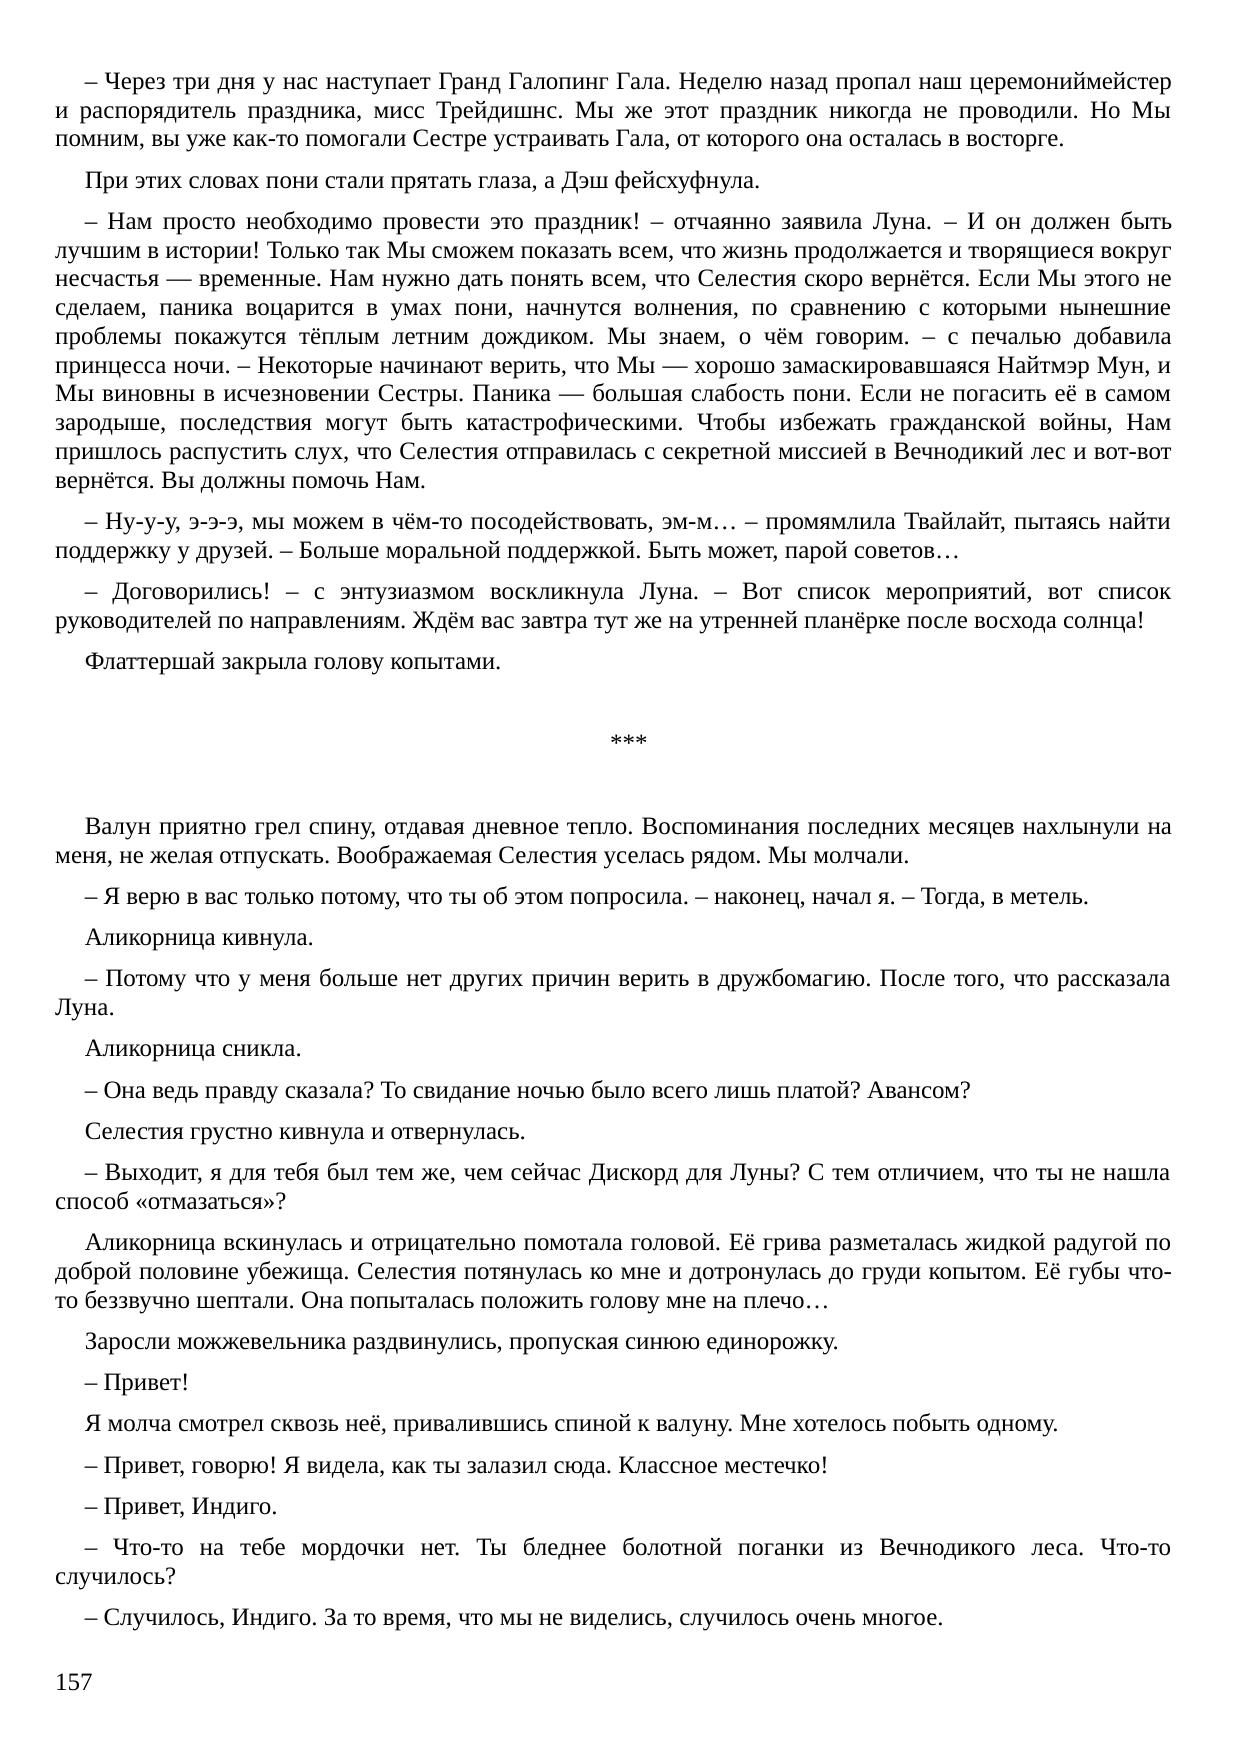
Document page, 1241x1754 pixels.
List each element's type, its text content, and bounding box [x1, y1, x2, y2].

text – Нам просто необходимо провести это праздник! – отчаянно заявила Луна. – И он должен быть лучшим в истории! Только так Мы сможем показать всем, что жизнь продолжается и творящиеся вокруг несчастья — временные. Нам нужно дать понять всем, что Селестия скоро вернётся. Если Мы этого не сделаем, паника воцарится в умах пони, начнутся волнения, по сравнению с которыми нынешние проблемы покажутся тёплым летним дождиком. Мы знаем, о чём говорим. – с печалью добавила принцесса ночи. – Некоторые начинают верить, что Мы — хорошо замаскировавшаяся Найтмэр Мун, и Мы виновны в исчезновении Сестры. Паника — большая слабость пони. Если не погасить её в самом зародыше, последствия могут быть катастрофическими. Чтобы избежать гражданской войны, Нам пришлось распустить слух, что Селестия отправилась с секретной миссией в Вечнодикий лес и вот-вот вернётся. Вы должны помочь Нам. [55, 206, 1173, 493]
text – Через три дня у нас наступает Гранд Галопинг Гала. Неделю назад пропал наш церемониймейстер и распорядитель праздника, мисс Трейдишнс. Мы же этот праздник никогда не проводили. Но Мы помним, вы уже как-то помогали Сестре устраивать Гала, от которого она осталась в восторге. [55, 66, 1173, 152]
text – Договорились! – с энтузиазмом воскликнула Луна. – Вот список мероприятий, вот список руководителей по направлениям. Ждём вас завтра тут же на утренней планёрке после восхода солнца! [55, 576, 1173, 633]
text При этих словах пони стали прятать глаза, а Дэш фейсхуфнула. [55, 165, 1173, 193]
text Заросли можжевельника раздвинулись, пропуская синюю единорожку. [55, 1326, 1173, 1355]
text Валун приятно грел спину, отдавая дневное тепло. Воспоминания последних месяцев нахлынули на меня, не желая отпускать. Воображаемая Селестия уселась рядом. Мы молчали. [55, 811, 1173, 868]
text – Она ведь правду сказала? То свидание ночью было всего лишь платой? Авансом? [55, 1075, 1173, 1103]
text *** [55, 728, 1173, 757]
text – Привет, Индиго. [55, 1491, 1173, 1520]
text Аликорница кивнула. [55, 922, 1173, 951]
text Селестия грустно кивнула и отвернулась. [55, 1116, 1173, 1145]
text Аликорница сникла. [55, 1033, 1173, 1062]
text Аликорница вскинулась и отрицательно помотала головой. Её грива разметалась жидкой радугой по доброй половине убежища. Селестия потянулась ко мне и дотронулась до груди копытом. Её губы что-то беззвучно шептали. Она попыталась положить голову мне на плечо… [55, 1227, 1173, 1313]
text – Потому что у меня больше нет других причин верить в дружбомагию. После того, что рассказала Луна. [55, 963, 1173, 1021]
text – Выходит, я для тебя был тем же, чем сейчас Дискорд для Луны? С тем отличием, что ты не нашла способ «отмазаться»? [55, 1157, 1173, 1215]
text – Что-то на тебе мордочки нет. Ты бледнее болотной поганки из Вечнодикого леса. Что-то случилось? [55, 1532, 1173, 1590]
text – Я верю в вас только потому, что ты об этом попросила. – наконец, начал я. – Тогда, в метель. [55, 881, 1173, 910]
text Флаттершай закрыла голову копытами. [55, 646, 1173, 675]
text – Случилось, Индиго. За то время, что мы не виделись, случилось очень многое. [55, 1602, 1173, 1631]
text – Ну-у-у, э-э-э, мы можем в чём-то посодействовать, эм-м… – промямлила Твайлайт, пытаясь найти поддержку у друзей. – Больше моральной поддержкой. Быть может, парой советов… [55, 506, 1173, 563]
text Я молча смотрел сквозь неё, привалившись спиной к валуну. Мне хотелось побыть одному. [55, 1408, 1173, 1437]
text – Привет! [55, 1367, 1173, 1396]
text – Привет, говорю! Я видела, как ты залазил сюда. Классное местечко! [55, 1450, 1173, 1478]
